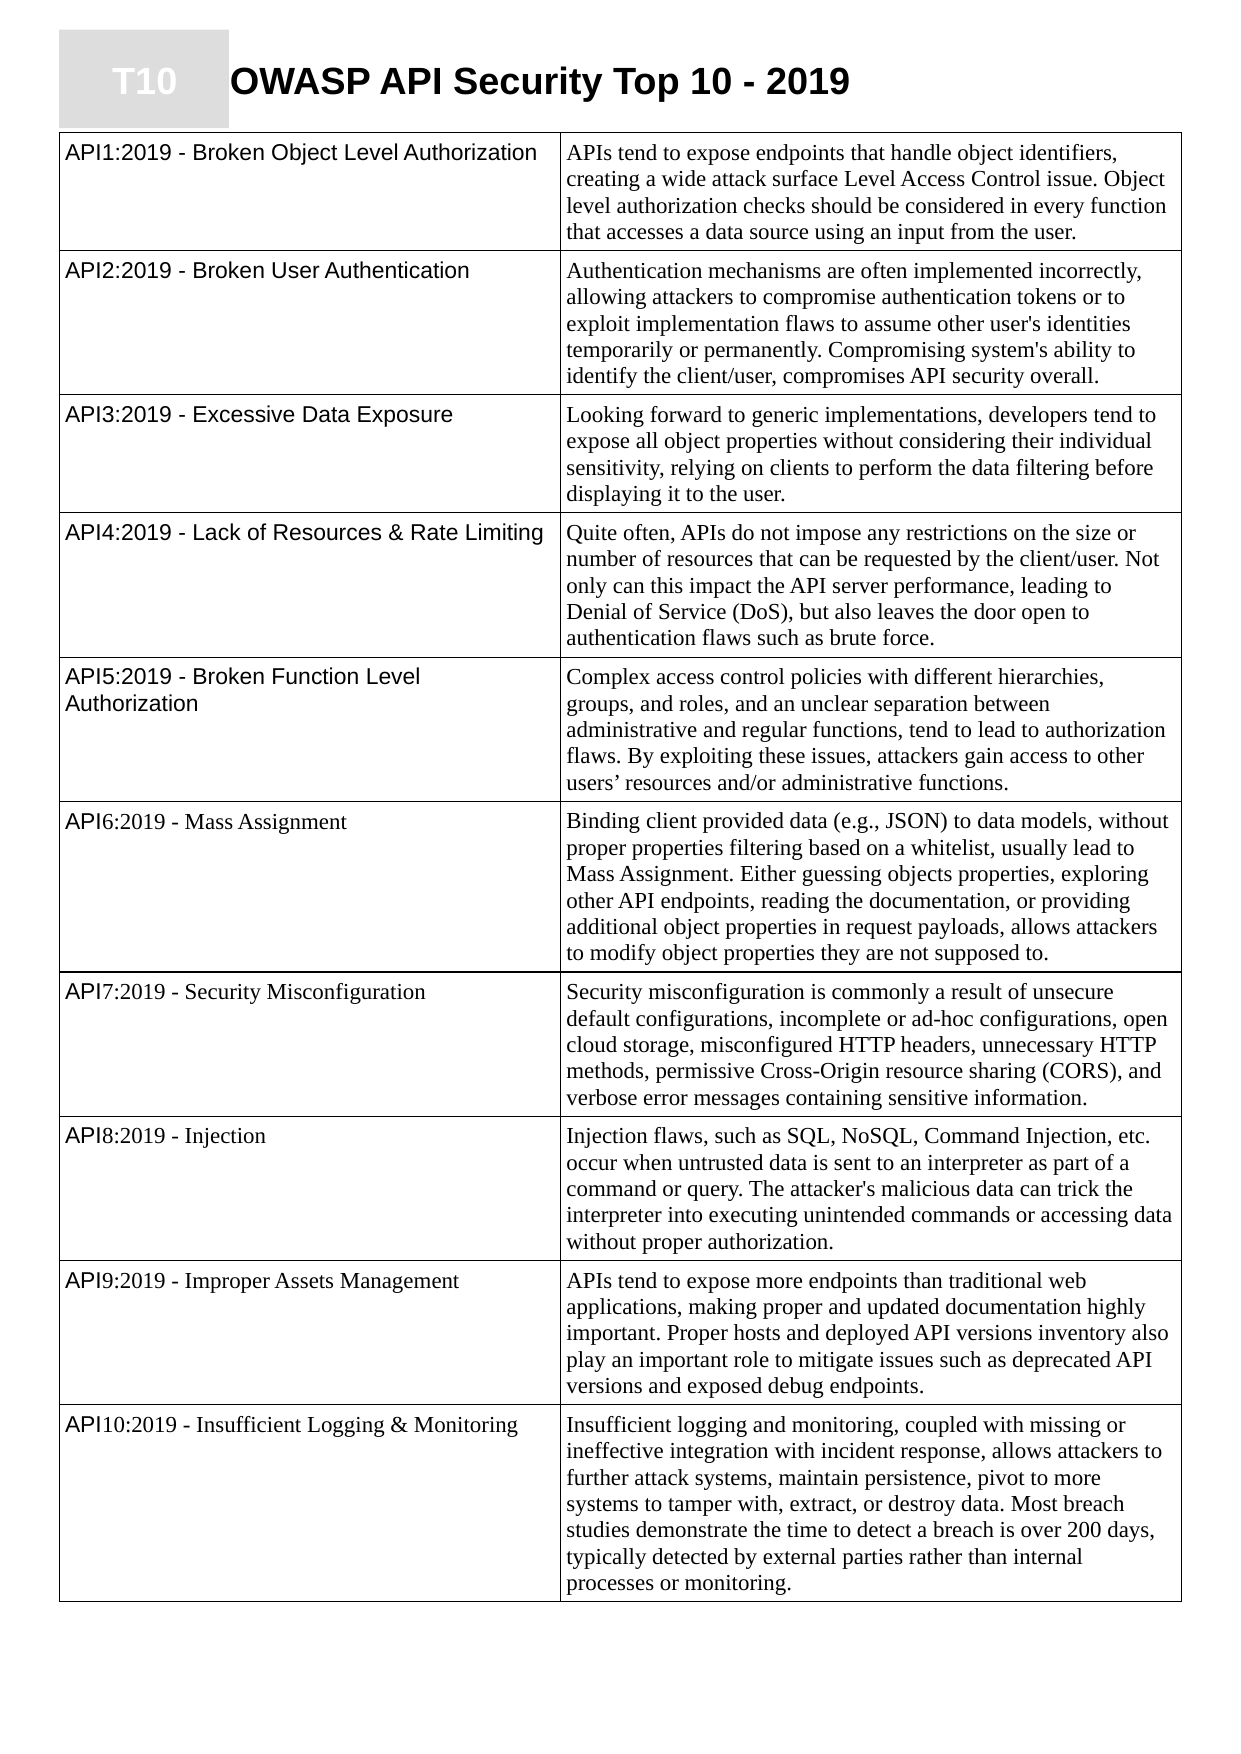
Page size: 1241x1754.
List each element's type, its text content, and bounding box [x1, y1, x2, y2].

table_cell Binding client provided data (e.g., JSON) to data models, without proper properties filtering based on a whitelist, usually lead to Mass Assignment. Either guessing objects properties, exploring other API endpoints, reading the documentation, or providing additional object properties in request payloads, allows attackers to modify object properties they are not supposed to. [561, 802, 1181, 971]
table_cell API9:2019 - Improper Assets Management [60, 1261, 560, 1404]
table_header API1:2019 - Broken Object Level Authorization [60, 133, 560, 250]
table_cell API8:2019 - Injection [60, 1117, 560, 1260]
table_cell Quite often, APIs do not impose any restrictions on the size or number of resources that can be requested by the client/user. Not only can this impact the API server performance, leading to Denial of Service (DoS), but also leaves the door open to authentication flaws such as brute force. [561, 513, 1181, 657]
table_cell Injection flaws, such as SQL, NoSQL, Command Injection, etc. occur when untrusted data is sent to an interpreter as part of a command or query. The attacker's malicious data can trick the interpreter into executing unintended commands or accessing data without proper authorization. [561, 1117, 1181, 1260]
table_cell API5:2019 - Broken Function Level Authorization [60, 658, 560, 801]
table_cell API2:2019 - Broken User Authentication [60, 251, 560, 394]
table_cell API10:2019 - Insufficient Logging & Monitoring [60, 1405, 560, 1601]
table_cell Authentication mechanisms are often implemented incorrectly, allowing attackers to compromise authentication tokens or to exploit implementation flaws to assume other user's identities temporarily or permanently. Compromising system's ability to identify the client/user, compromises API security overall. [561, 251, 1181, 394]
table_cell API4:2019 - Lack of Resources & Rate Limiting [60, 513, 560, 657]
table_cell API7:2019 - Security Misconfiguration [60, 973, 560, 1116]
table_cell Complex access control policies with different hierarchies, groups, and roles, and an unclear separation between administrative and regular functions, tend to lead to authorization flaws. By exploiting these issues, attackers gain access to other users’ resources and/or administrative functions. [561, 658, 1181, 801]
table_cell APIs tend to expose more endpoints than traditional web applications, making proper and updated documentation highly important. Proper hosts and deployed API versions inventory also play an important role to mitigate issues such as deprecated API versions and exposed debug endpoints. [561, 1261, 1181, 1404]
table_cell Security misconfiguration is commonly a result of unsecure default configurations, incomplete or ad-hoc configurations, open cloud storage, misconfigured HTTP headers, unnecessary HTTP methods, permissive Cross-Origin resource sharing (CORS), and verbose error messages containing sensitive information. [561, 973, 1181, 1116]
table_header APIs tend to expose endpoints that handle object identifiers, creating a wide attack surface Level Access Control issue. Object level authorization checks should be considered in every function that accesses a data source using an input from the user. [561, 133, 1181, 250]
table_cell Looking forward to generic implementations, developers tend to expose all object properties without considering their individual sensitivity, relying on clients to perform the data filtering before displaying it to the user. [561, 395, 1181, 512]
table_cell API3:2019 - Excessive Data Exposure [60, 395, 560, 512]
table_cell Insufficient logging and monitoring, coupled with missing or ineffective integration with incident response, allows attackers to further attack systems, maintain persistence, pivot to more systems to tamper with, extract, or destroy data. Most breach studies demonstrate the time to detect a breach is over 200 days, typically detected by external parties rather than internal processes or monitoring. [561, 1405, 1181, 1601]
table_cell API6:2019 - Mass Assignment [60, 802, 560, 971]
